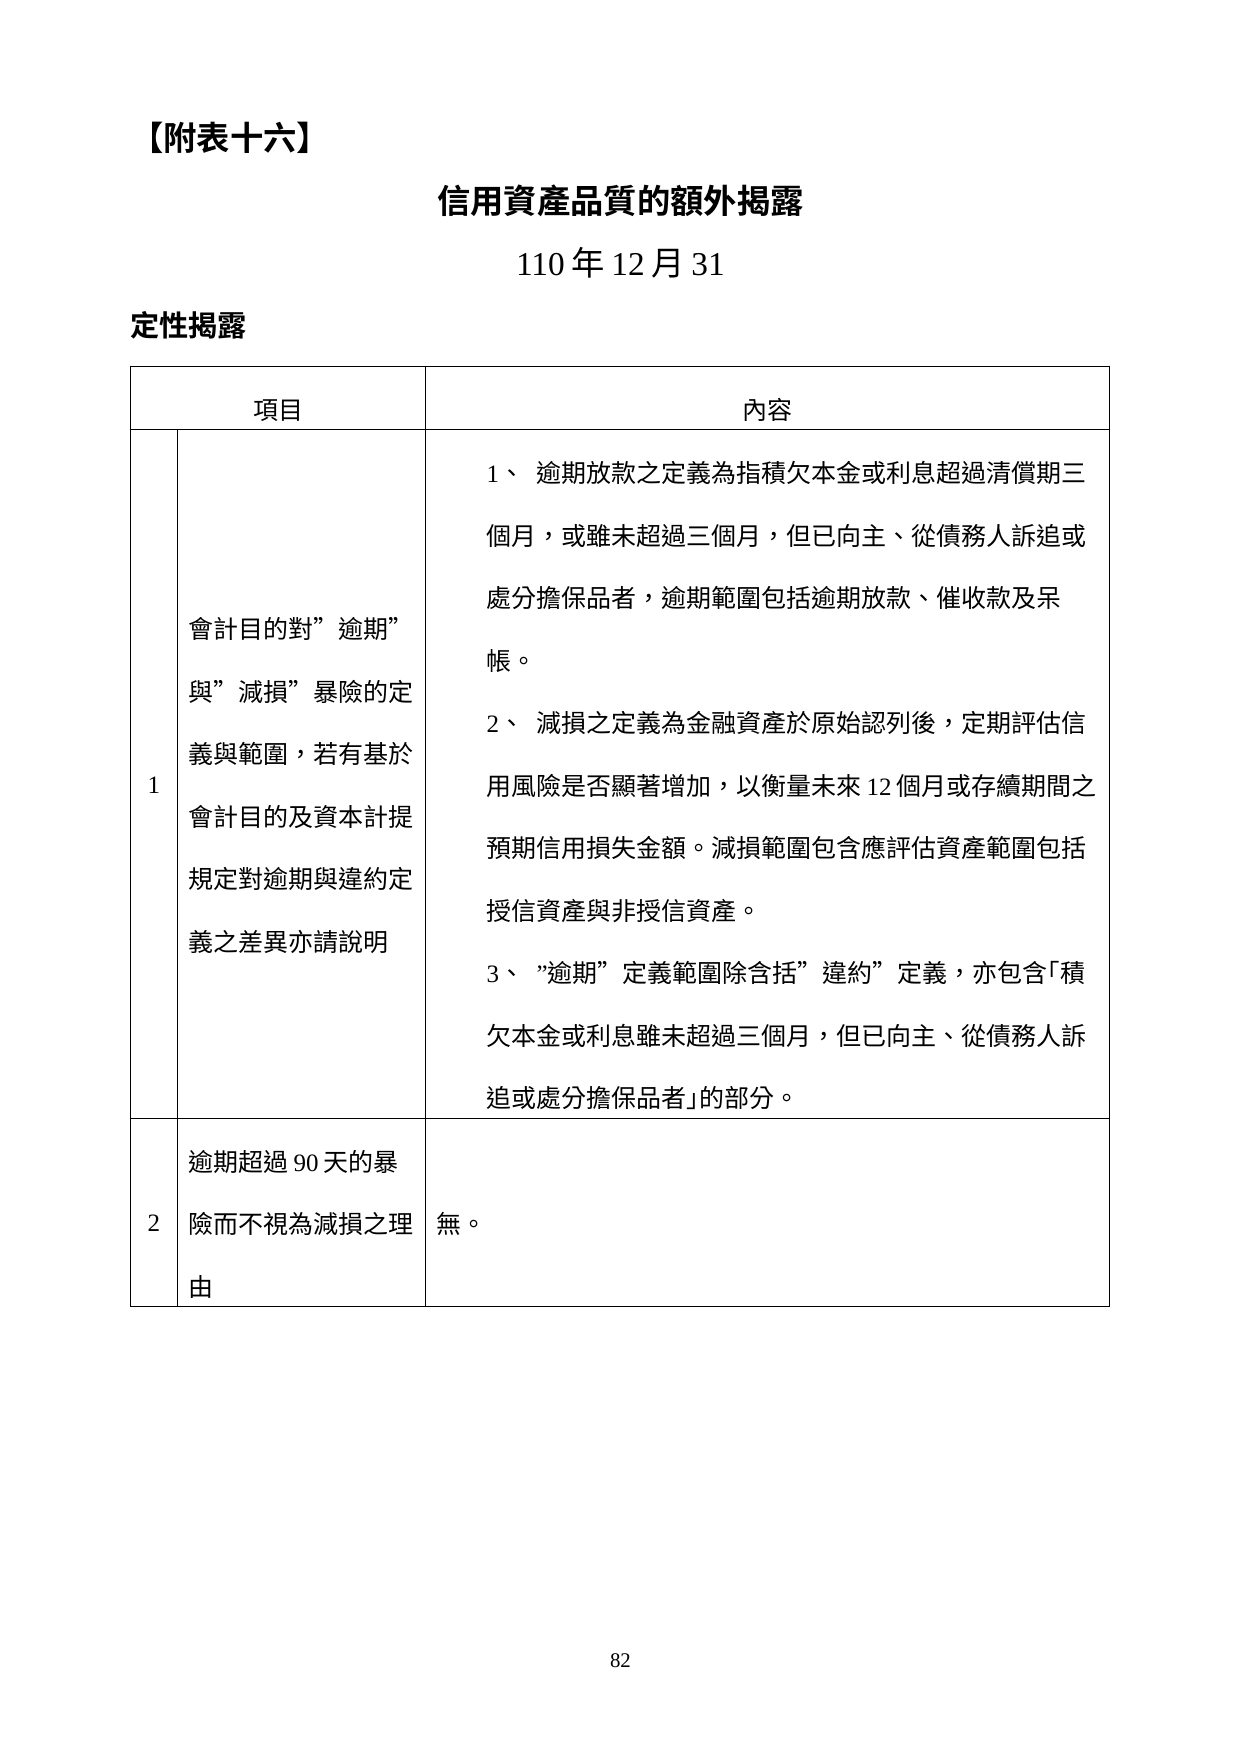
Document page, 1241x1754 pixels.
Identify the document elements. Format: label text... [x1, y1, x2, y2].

text 定性揭露 [130, 282, 1110, 344]
table_cell 1 [131, 430, 177, 1118]
table_cell 會計目的對”逾期”與”減損”暴險的定義與範圍，若有基於會計目的及資本計提規定對逾期與違約定義之差異亦請說明 [178, 430, 425, 1118]
table_cell 逾期放款之定義為指積欠本金或利息超過清償期三個月，或雖未超過三個月，但已向主、從債務人訴追或處分擔保品者，逾期範圍包括逾期放款、催收款及呆帳。 減損之定義為金融資產於原始認列後，定期評估信用風險是否顯著增加，以衡量未來12個月或存續期間之預期信用損失金額。減損範圍包含應評估資產範圍包括授信資產與非授信資產。 ”逾期”定義範圍除含括”違約”定義，亦包含｢積欠本金或利息雖未超過三個月，但已向主、從債務人訴追或處分擔保品者｣的部分。 [426, 430, 1109, 1118]
table_cell 2 [131, 1119, 177, 1306]
table_header 內容 [426, 367, 1109, 429]
text 110年12月31 [130, 219, 1110, 282]
subtitle 【附表十六】 [130, 94, 1110, 157]
text 信用資產品質的額外揭露 [130, 157, 1110, 219]
table_header 項目 [131, 367, 425, 429]
table_cell 逾期超過90天的暴險而不視為減損之理由 [178, 1119, 425, 1306]
table_cell 無。 [426, 1119, 1109, 1306]
